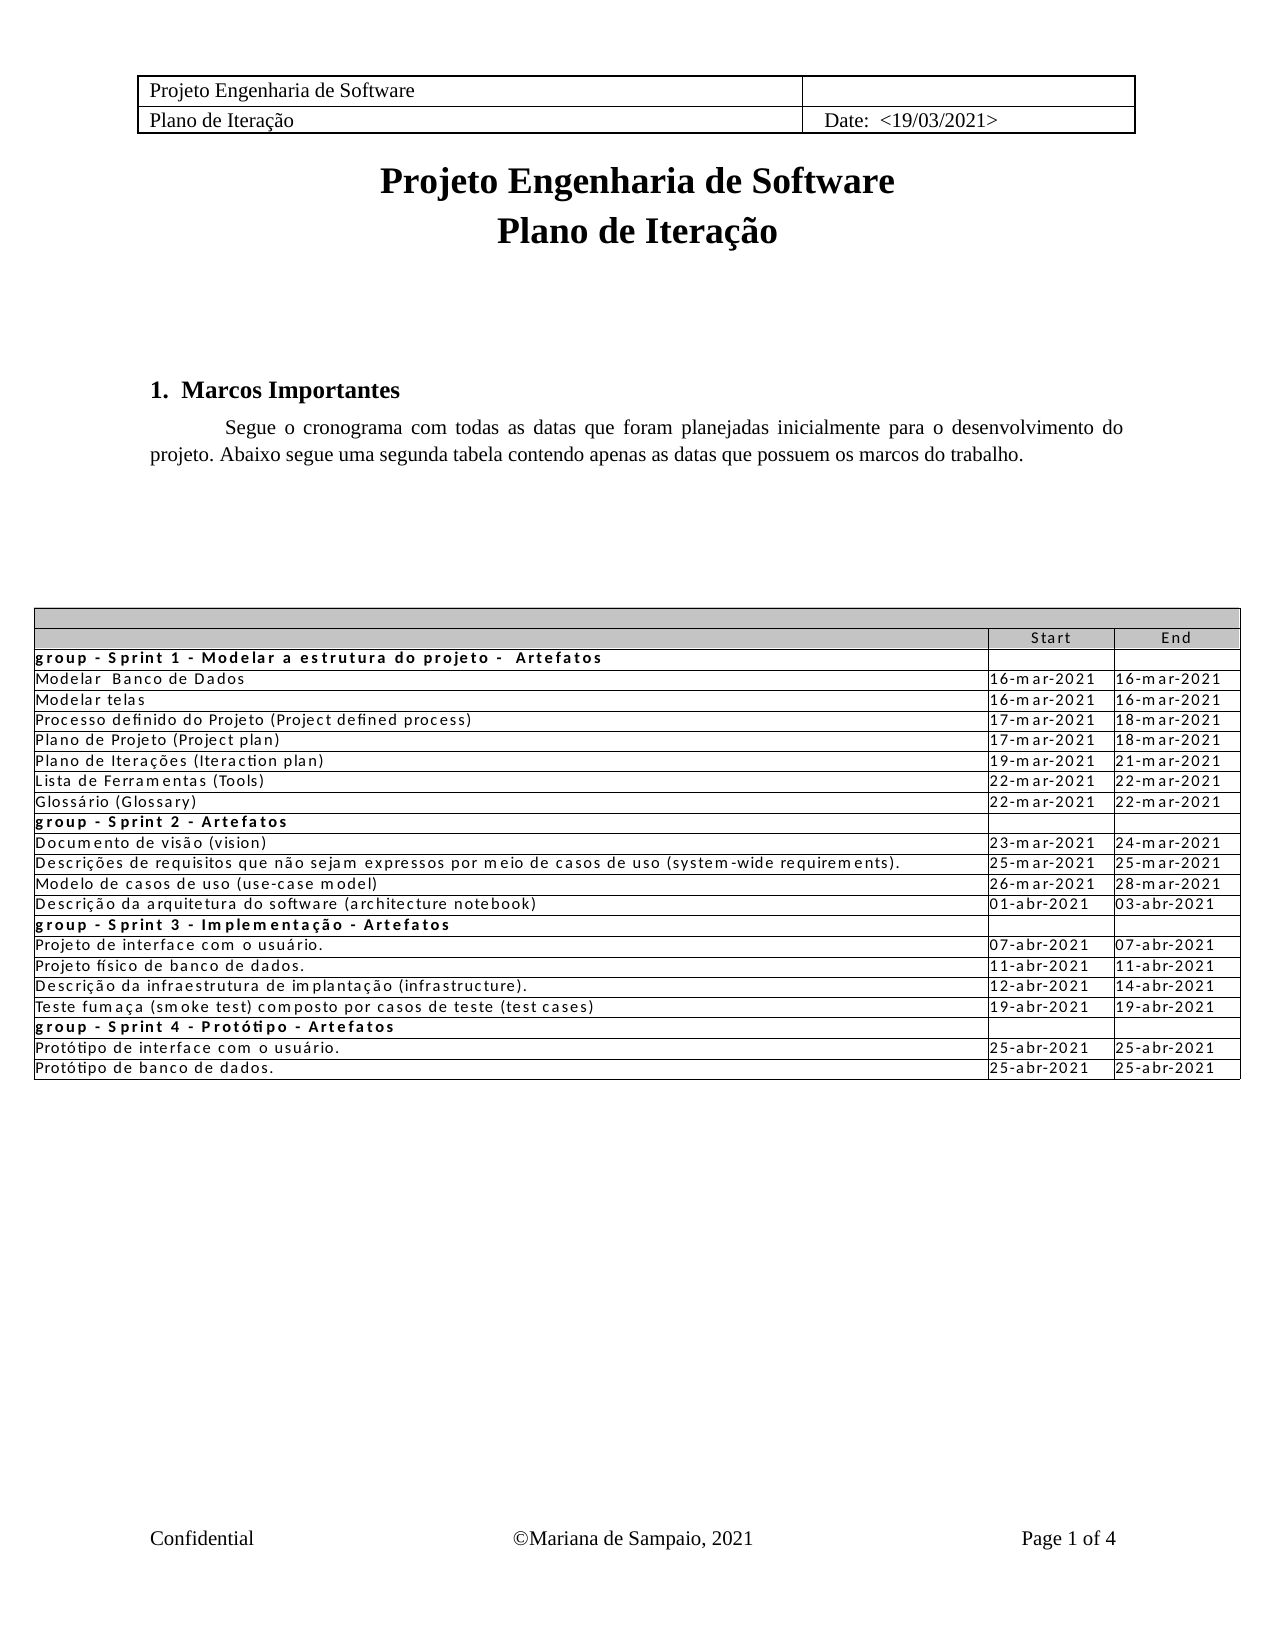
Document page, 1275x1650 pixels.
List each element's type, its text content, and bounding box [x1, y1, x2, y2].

subtitle 1. Marcos Importantes [150, 375, 1125, 404]
subtitle Plano de Iteração [150, 208, 1125, 252]
text Segue o cronograma com todas as datas que foram planejadas inicialmente para o desenvolvimento do projeto. Abaixo segue uma segunda tabela contendo apenas as datas que possuem os marcos do trabalho. [150, 414, 1125, 466]
subtitle Projeto Engenharia de Software [150, 159, 1125, 202]
